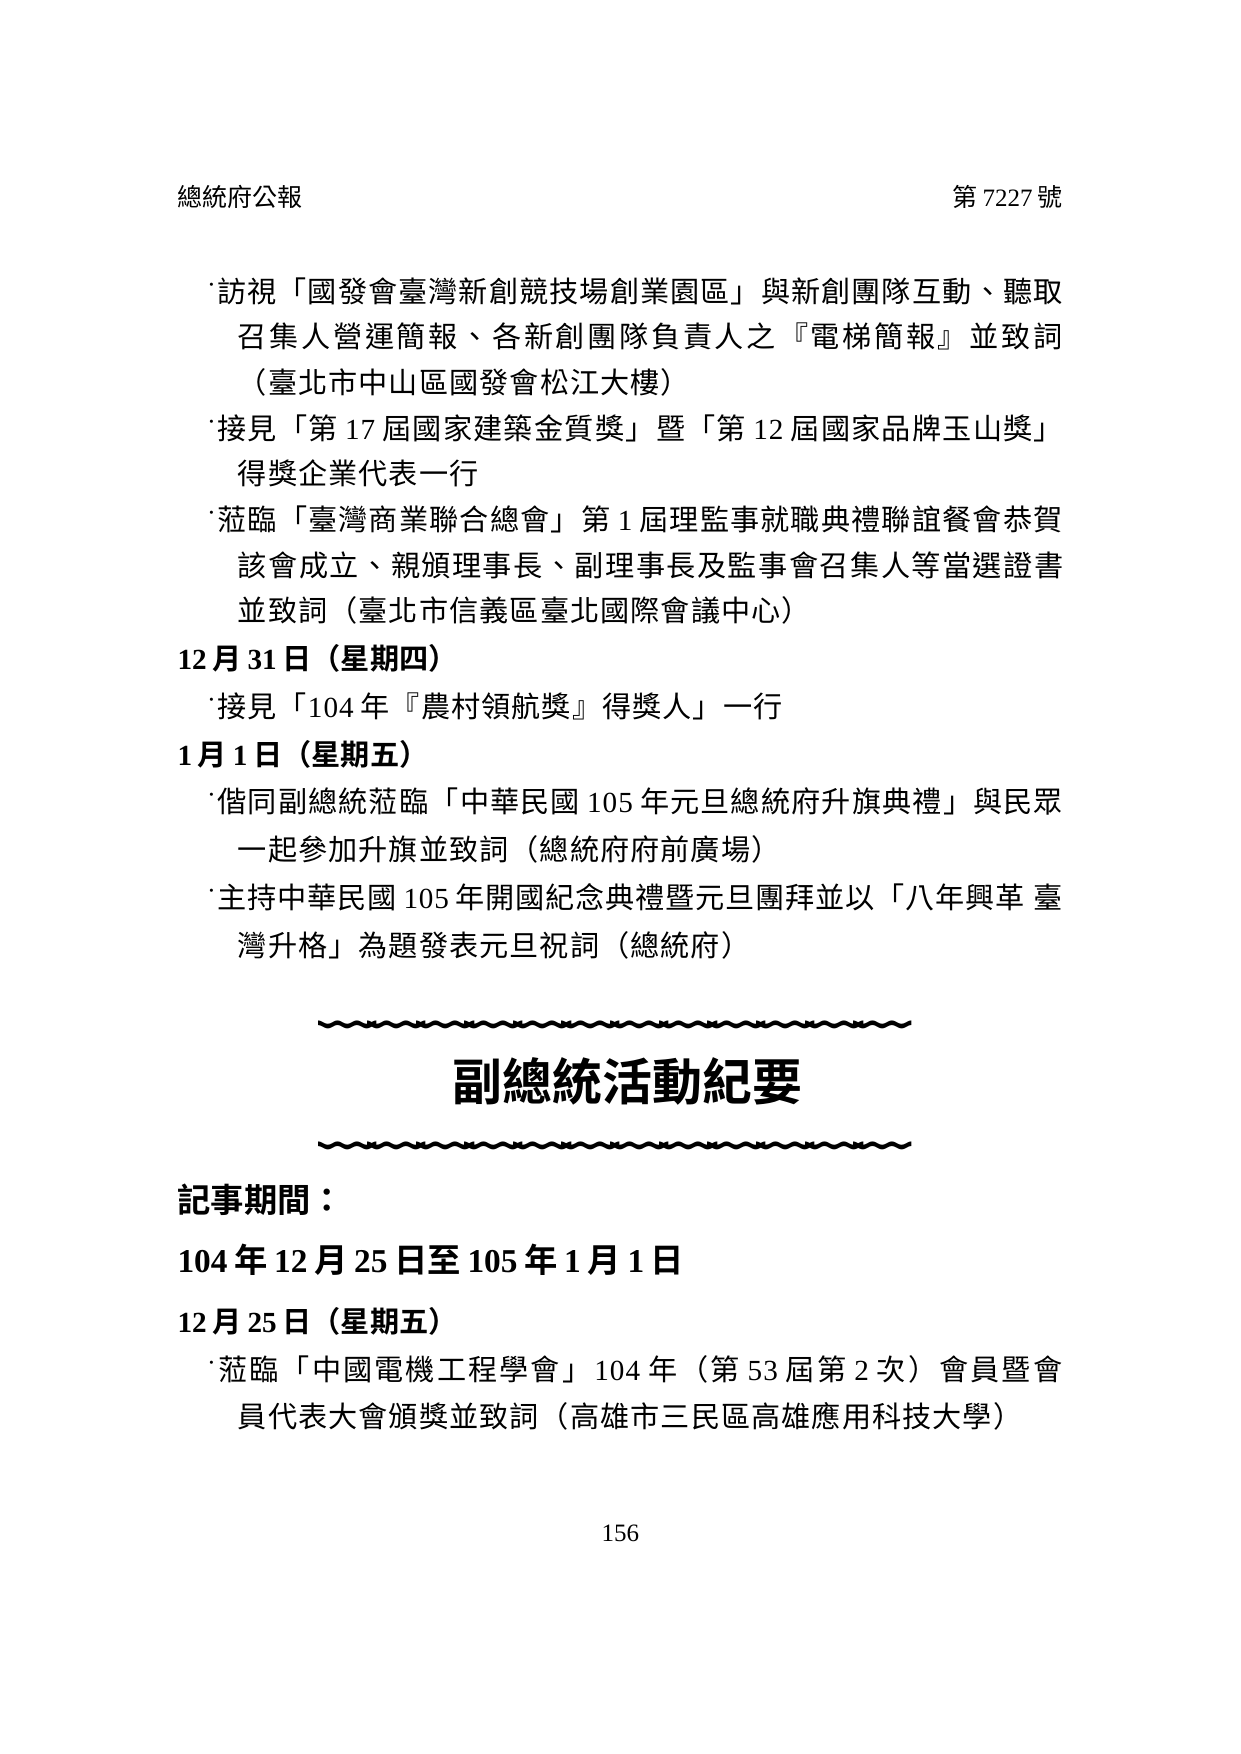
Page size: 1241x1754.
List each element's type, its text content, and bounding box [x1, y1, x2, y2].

text ˙接見「104年『農村領航獎』得獎人」一行 [206, 679, 1063, 727]
text ˙訪視「國發會臺灣新創競技場創業園區」與新創團隊互動、聽取召集人營運簡報、各新創團隊負責人之『電梯簡報』並致詞（臺北市中山區國發會松江大樓） [206, 266, 1063, 403]
text ˙蒞臨「臺灣商業聯合總會」第1屆理監事就職典禮聯誼餐會恭賀該會成立、親頒理事長、副理事長及監事會召集人等當選證書並致詞（臺北市信義區臺北國際會議中心） [206, 494, 1063, 631]
text ˙偕同副總統蒞臨「中華民國105年元旦總統府升旗典禮」與民眾一起參加升旗並致詞（總統府府前廣場） [206, 774, 1063, 870]
text 12月25日（星期五） [177, 1294, 1063, 1342]
text 記事期間： [177, 1174, 1063, 1222]
text ﹏﹏﹏﹏﹏﹏﹏﹏﹏﹏﹏﹏ [177, 1004, 1063, 1029]
text ˙蒞臨「中國電機工程學會」104年（第53屆第2次）會員暨會員代表大會頒獎並致詞（高雄市三民區高雄應用科技大學） [206, 1342, 1063, 1437]
text 104年12月25日至105年1月1日 [177, 1234, 1063, 1282]
text 12月31日（星期四） [177, 631, 1063, 679]
text 副總統活動紀要 [192, 1054, 1063, 1112]
text ˙主持中華民國105年開國紀念典禮暨元旦團拜並以「八年興革 臺灣升格」為題發表元旦祝詞（總統府） [206, 870, 1063, 966]
text ˙接見「第17屆國家建築金質獎」暨「第12屆國家品牌玉山獎」得獎企業代表一行 [206, 403, 1063, 494]
text 1月1日（星期五） [177, 727, 1063, 774]
text ﹏﹏﹏﹏﹏﹏﹏﹏﹏﹏﹏﹏ [177, 1124, 1063, 1149]
